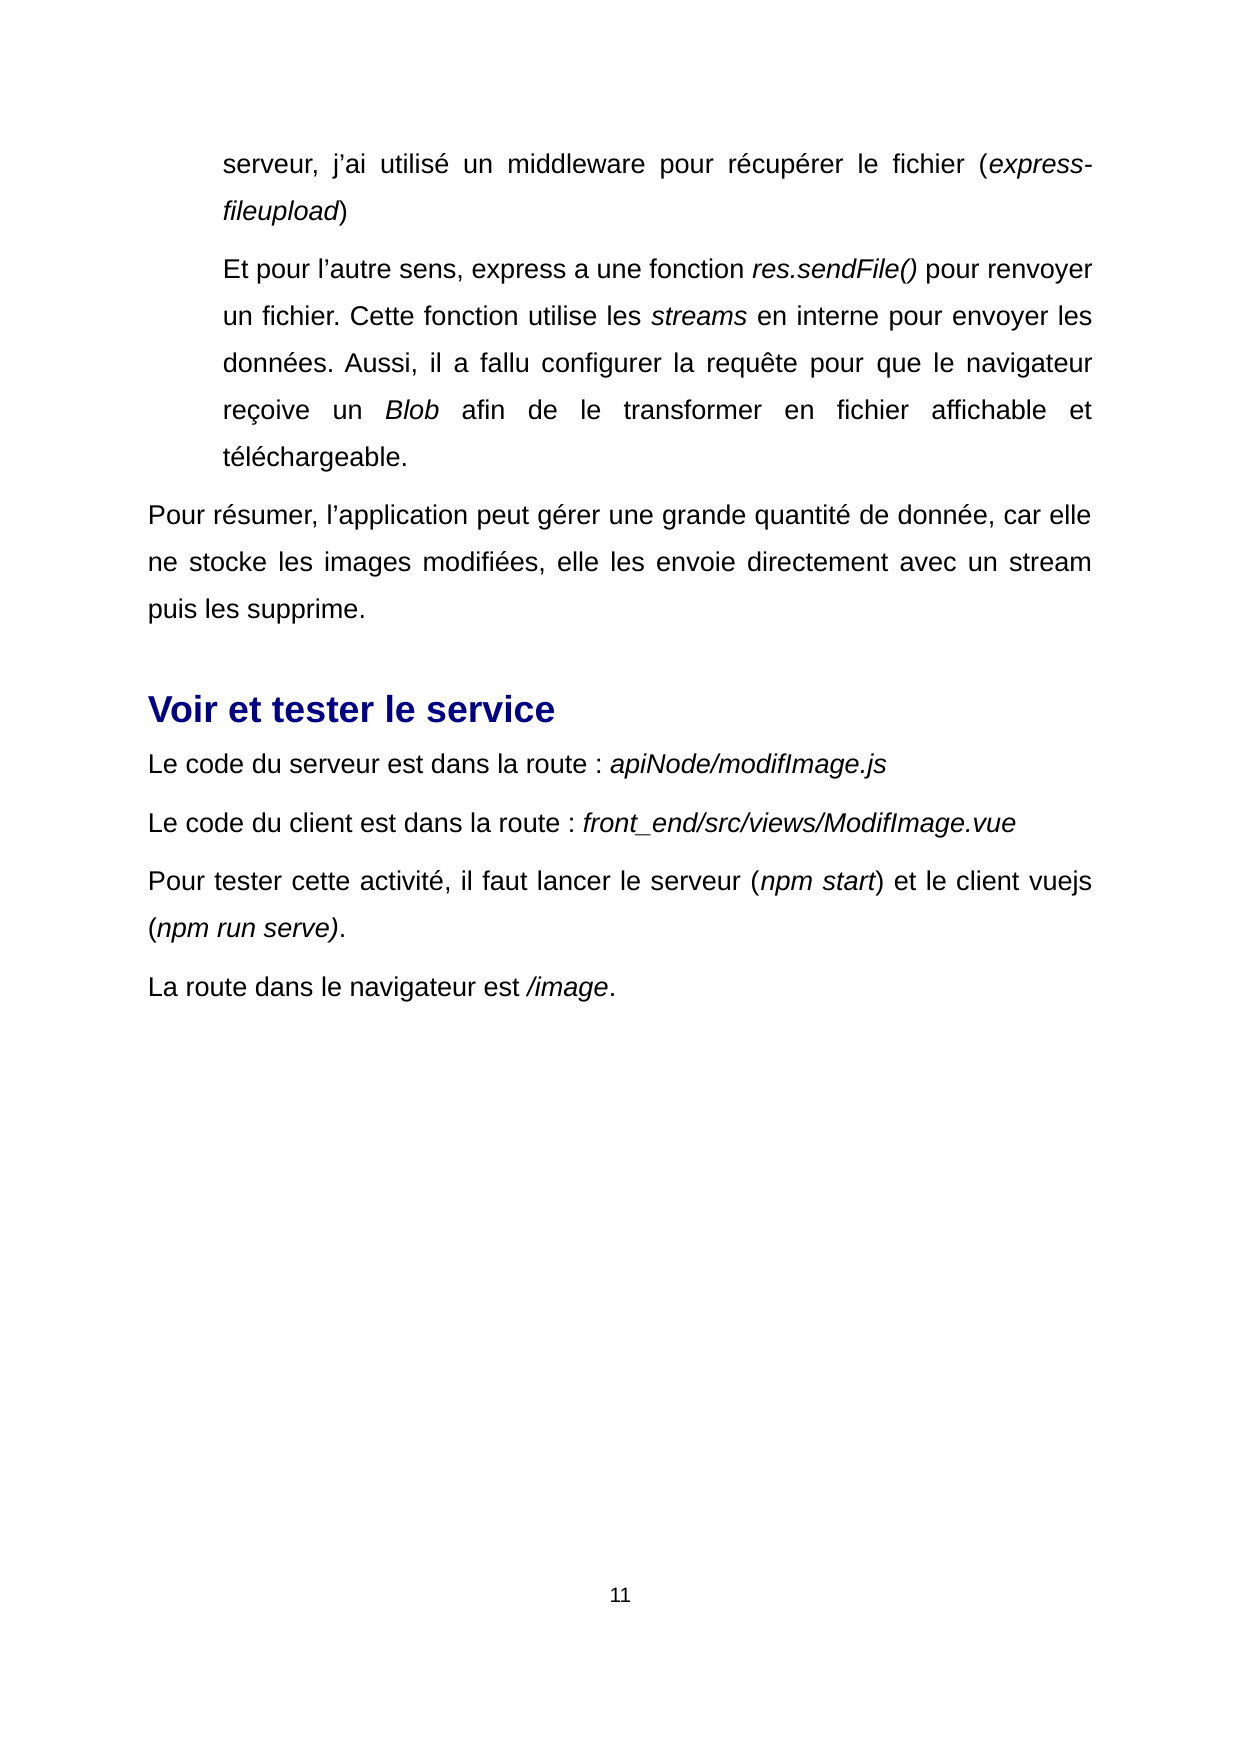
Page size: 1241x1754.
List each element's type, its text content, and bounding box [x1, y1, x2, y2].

text La route dans le navigateur est /image. [148, 971, 1093, 1002]
list serveur, j’ai utilisé un middleware pour récupérer le fichier (express-fileupload) [185, 148, 1093, 226]
text Pour tester cette activité, il faut lancer le serveur (npm start) et le client vuejs (npm run serve). [148, 865, 1093, 943]
subtitle Voir et tester le service [148, 687, 1093, 730]
text Le code du serveur est dans la route : apiNode/modifImage.js [148, 748, 1093, 779]
text Pour résumer, l’application peut gérer une grande quantité de donnée, car elle ne stocke les images modifiées, elle les envoie directement avec un stream puis les supprime. [148, 499, 1093, 624]
text Le code du client est dans la route : front_end/src/views/ModifImage.vue [148, 807, 1093, 838]
list Et pour l’autre sens, express a une fonction res.sendFile() pour renvoyer un fichier. Cette fonction utilise les streams en interne pour envoyer les données. Aussi, il a fallu configurer la requête pour que le navigateur reçoive un Blob afin de le transformer en fichier affichable et téléchargeable. [185, 253, 1093, 472]
